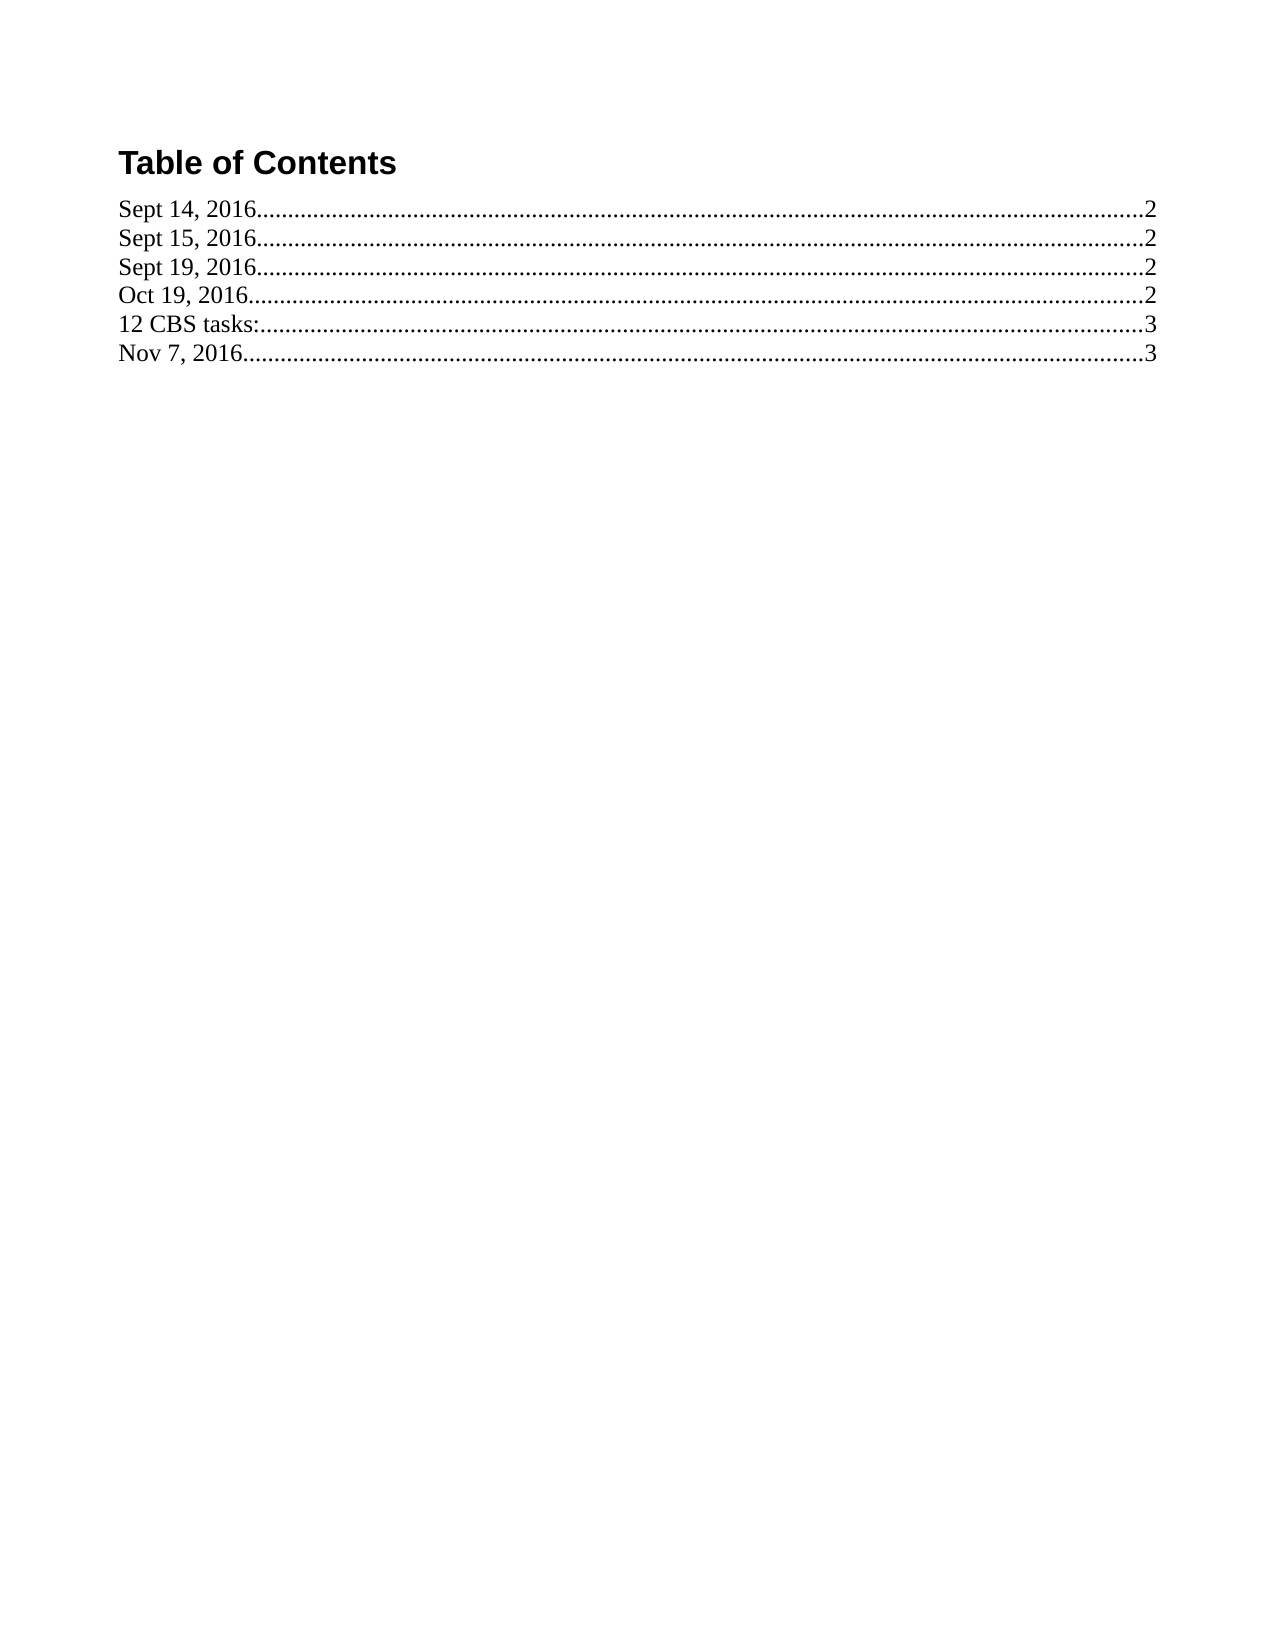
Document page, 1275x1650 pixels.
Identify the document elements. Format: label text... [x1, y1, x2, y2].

text Sept 15, 2016 2 [118, 223, 1157, 252]
text Sept 19, 2016 2 [118, 252, 1157, 280]
text 12 CBS tasks: 3 [118, 309, 1157, 338]
subtitle Table of Contents [118, 143, 1157, 182]
text Oct 19, 2016 2 [118, 280, 1157, 309]
text Nov 7, 2016 3 [118, 338, 1157, 367]
text Sept 14, 2016 2 [118, 194, 1157, 223]
